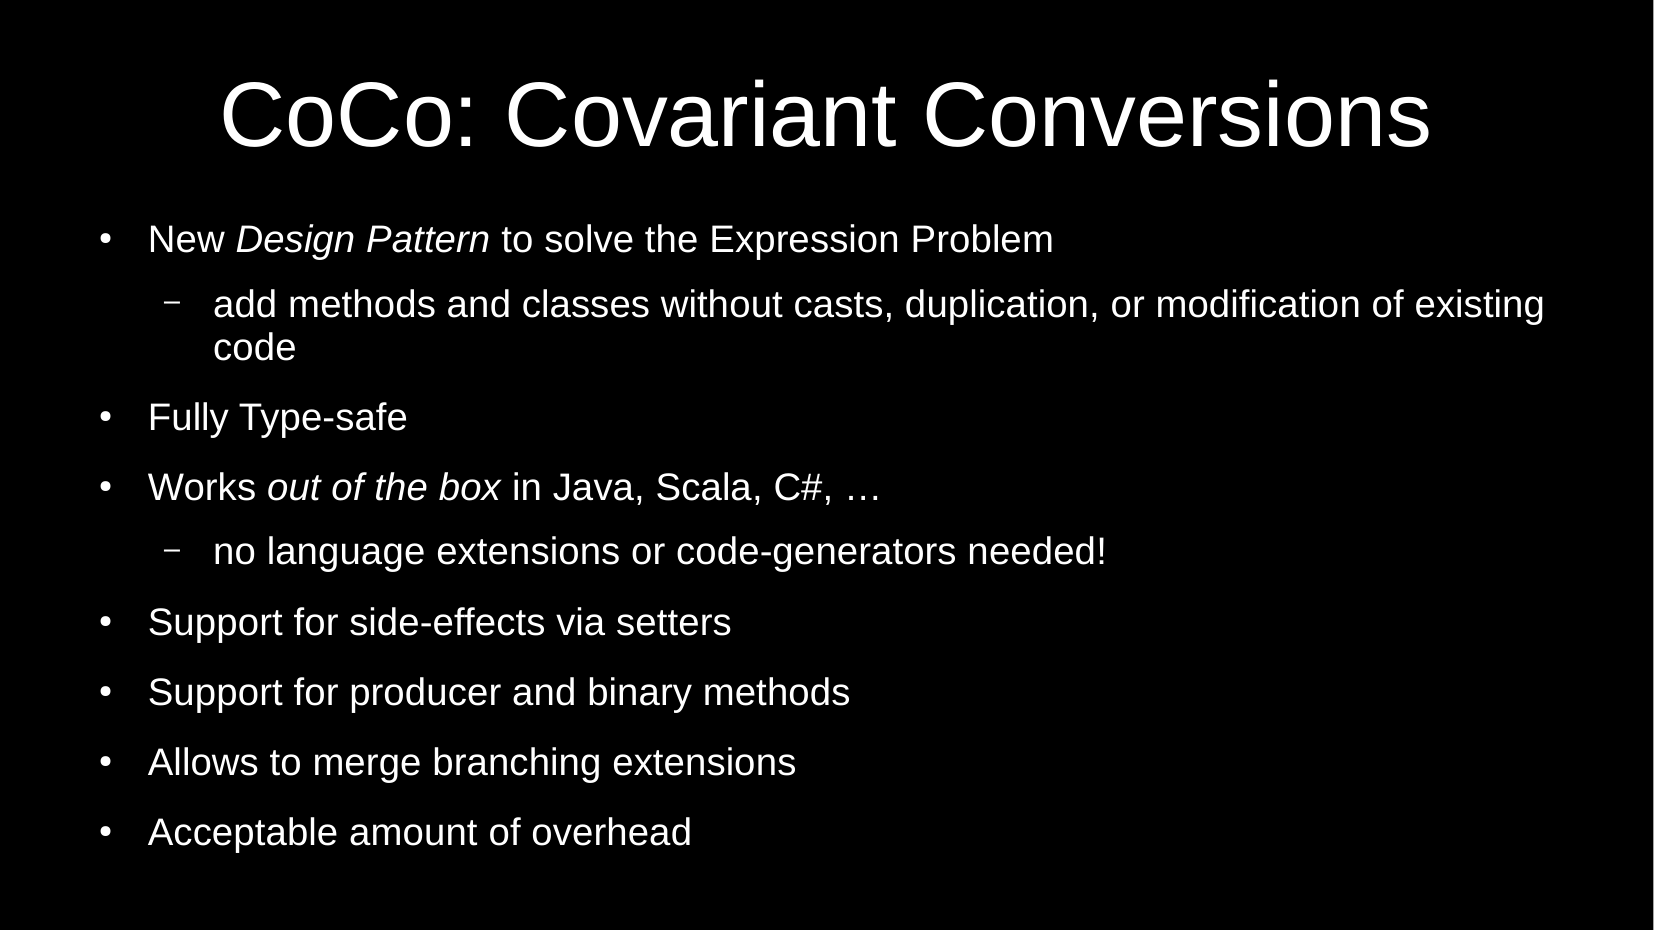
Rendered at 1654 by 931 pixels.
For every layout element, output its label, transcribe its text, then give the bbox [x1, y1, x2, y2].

title CoCo: Covariant Conversions [82, 37, 1571, 193]
list New Design Pattern to solve the Expression Problem add methods and classes without casts, duplication, or modification of existing code Fully Type-safe Works out of the box in Java, Scala, C#, … no language extensions or code-generators needed! Support for side-effects via setters Support for producer and binary methods Allows to merge branching extensions Acceptable amount of overhead [82, 217, 1621, 856]
